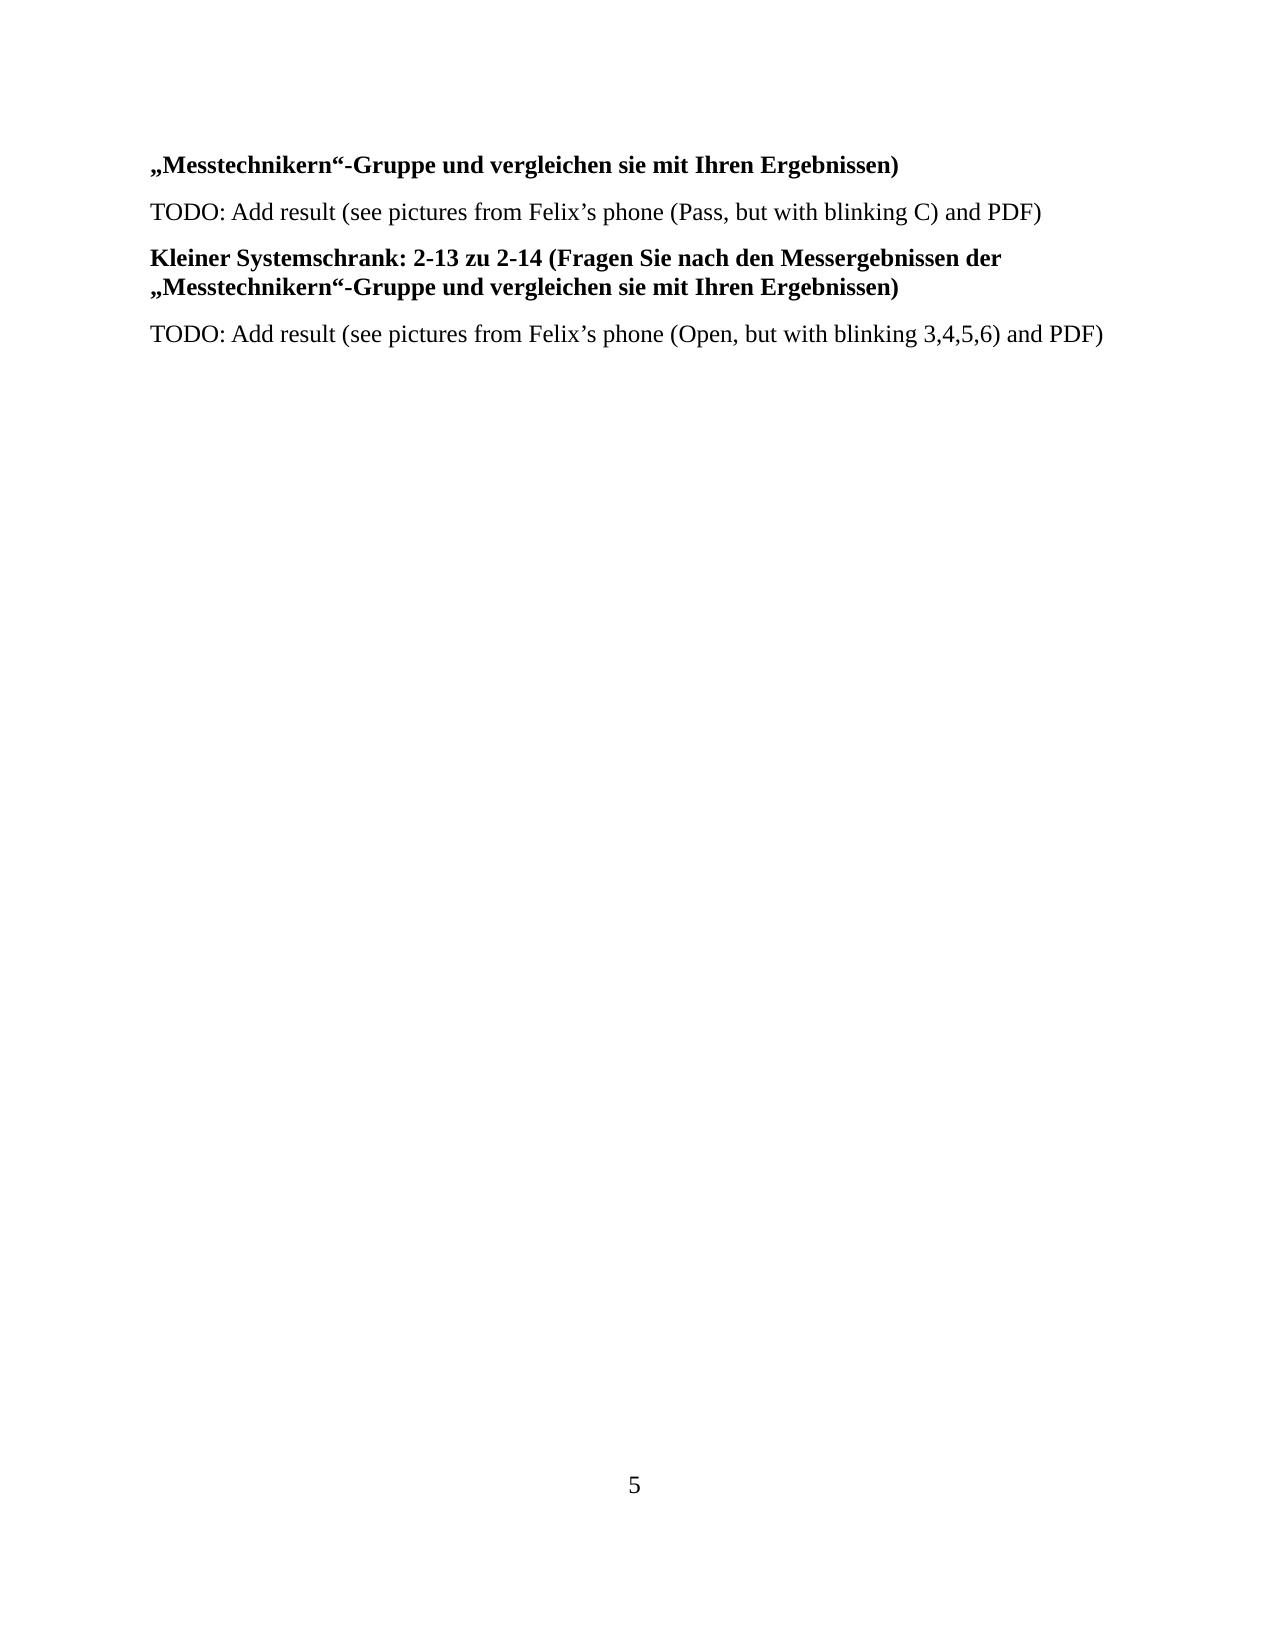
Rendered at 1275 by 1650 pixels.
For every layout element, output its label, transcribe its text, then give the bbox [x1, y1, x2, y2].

text TODO: Add result (see pictures from Felix’s phone (Open, but with blinking 3,4,5,6) and PDF) [150, 319, 1125, 347]
text „Messtechnikern“-Gruppe und vergleichen sie mit Ihren Ergebnissen) [150, 150, 1125, 179]
text Kleiner Systemschrank: 2-13 zu 2-14 (Fragen Sie nach den Messergebnissen der „Messtechnikern“-Gruppe und vergleichen sie mit Ihren Ergebnissen) [150, 243, 1125, 301]
text TODO: Add result (see pictures from Felix’s phone (Pass, but with blinking C) and PDF) [150, 197, 1125, 225]
